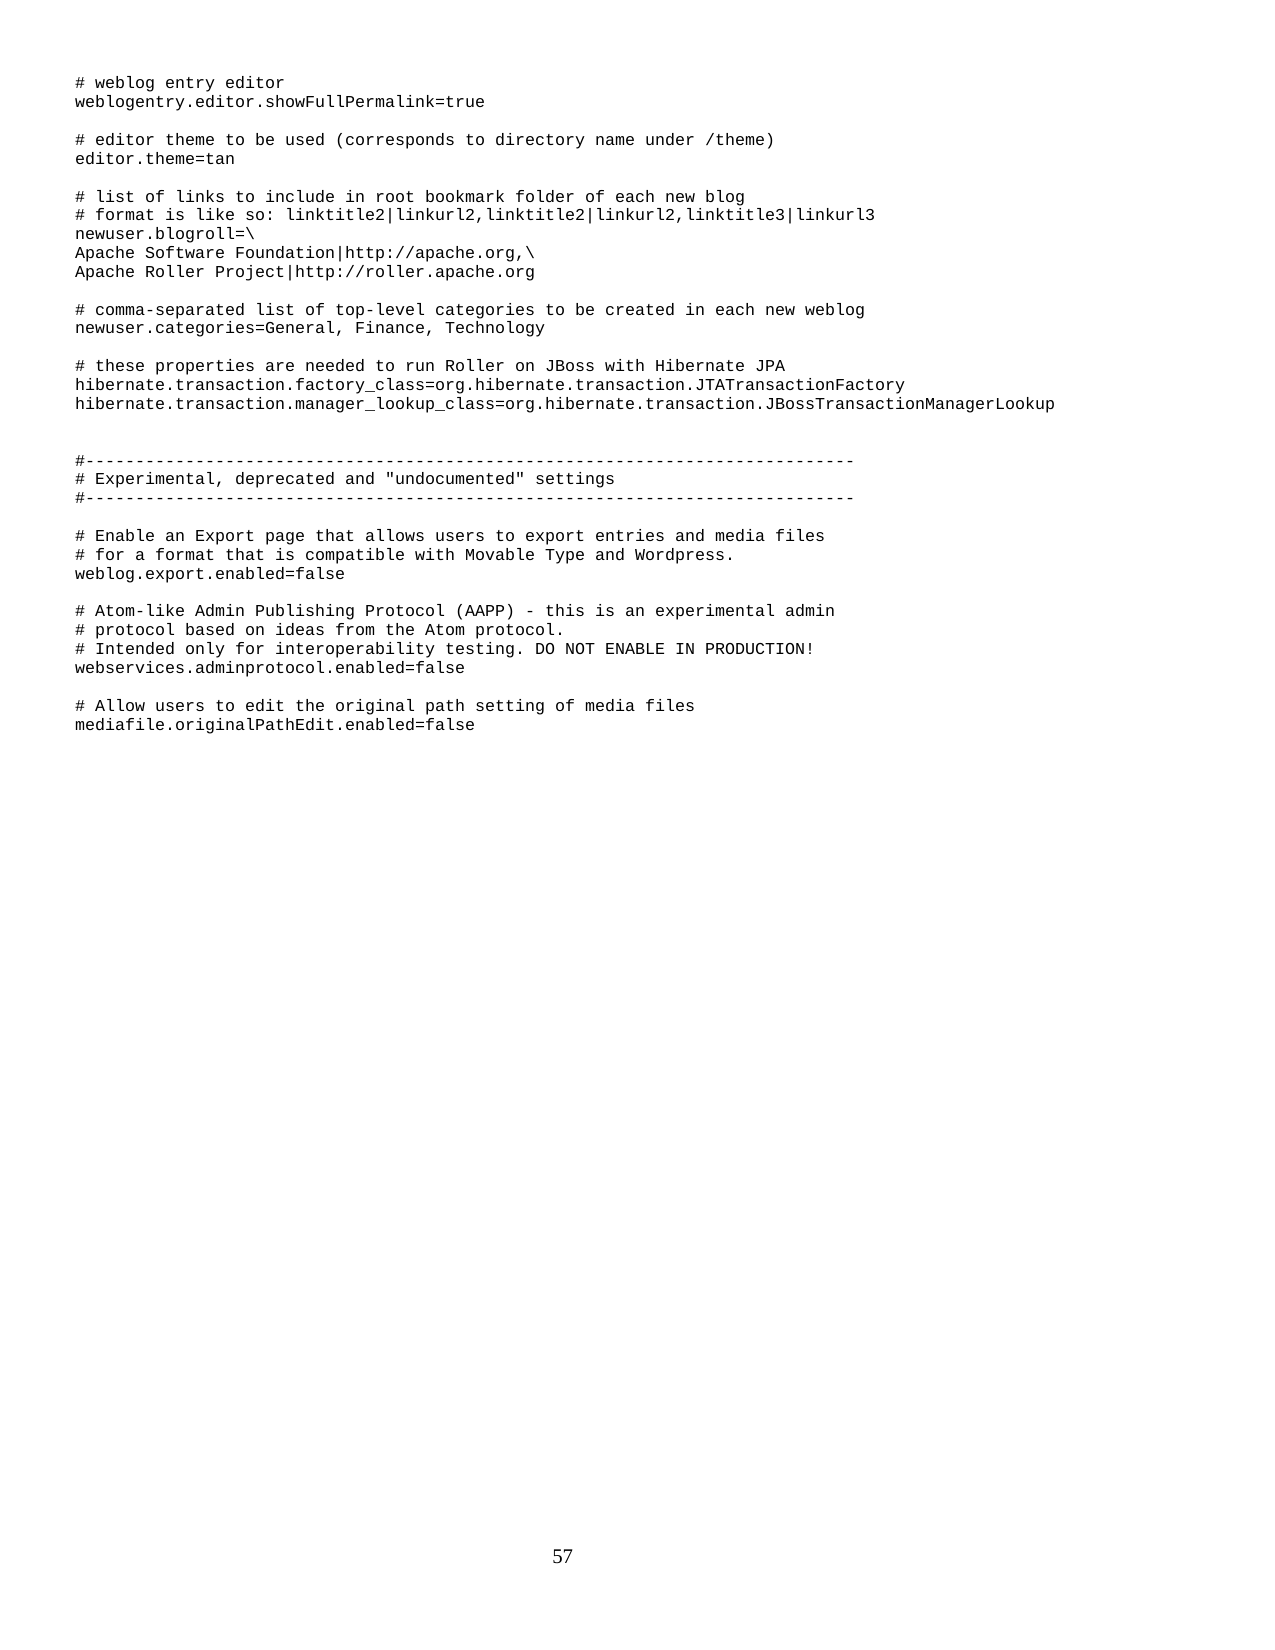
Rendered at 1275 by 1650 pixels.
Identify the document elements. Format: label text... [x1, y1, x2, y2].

text # for a format that is compatible with Movable Type and Wordpress. [75, 546, 1200, 565]
text newuser.categories=General, Finance, Technology [75, 320, 1200, 339]
text # format is like so: linktitle2|linkurl2,linktitle2|linkurl2,linktitle3|linkurl3 [75, 207, 1200, 226]
text # protocol based on ideas from the Atom protocol. [75, 622, 1200, 641]
text #----------------------------------------------------------------------------- [75, 452, 1200, 471]
text # Experimental, deprecated and "undocumented" settings [75, 471, 1200, 490]
text hibernate.transaction.factory_class=org.hibernate.transaction.JTATransactionFactory [75, 377, 1200, 396]
text hibernate.transaction.manager_lookup_class=org.hibernate.transaction.JBossTransactionManagerLookup [75, 396, 1200, 414]
text newuser.blogroll=\ [75, 226, 1200, 245]
text Apache Roller Project|http://roller.apache.org [75, 263, 1200, 282]
text # these properties are needed to run Roller on JBoss with Hibernate JPA [75, 358, 1200, 377]
text editor.theme=tan [75, 150, 1200, 169]
text mediafile.originalPathEdit.enabled=false [75, 716, 1200, 735]
text webservices.adminprotocol.enabled=false [75, 659, 1200, 678]
text # comma-separated list of top-level categories to be created in each new weblog [75, 301, 1200, 320]
text # Enable an Export page that allows users to export entries and media files [75, 527, 1200, 546]
text # list of links to include in root bookmark folder of each new blog [75, 188, 1200, 207]
text weblog.export.enabled=false [75, 565, 1200, 584]
text # Intended only for interoperability testing. DO NOT ENABLE IN PRODUCTION! [75, 641, 1200, 659]
text #----------------------------------------------------------------------------- [75, 490, 1200, 509]
text # editor theme to be used (corresponds to directory name under /theme) [75, 132, 1200, 150]
text # Atom-like Admin Publishing Protocol (AAPP) - this is an experimental admin [75, 603, 1200, 622]
text # Allow users to edit the original path setting of media files [75, 697, 1200, 716]
text weblogentry.editor.showFullPermalink=true [75, 94, 1200, 113]
text # weblog entry editor [75, 75, 1200, 94]
text Apache Software Foundation|http://apache.org,\ [75, 245, 1200, 263]
